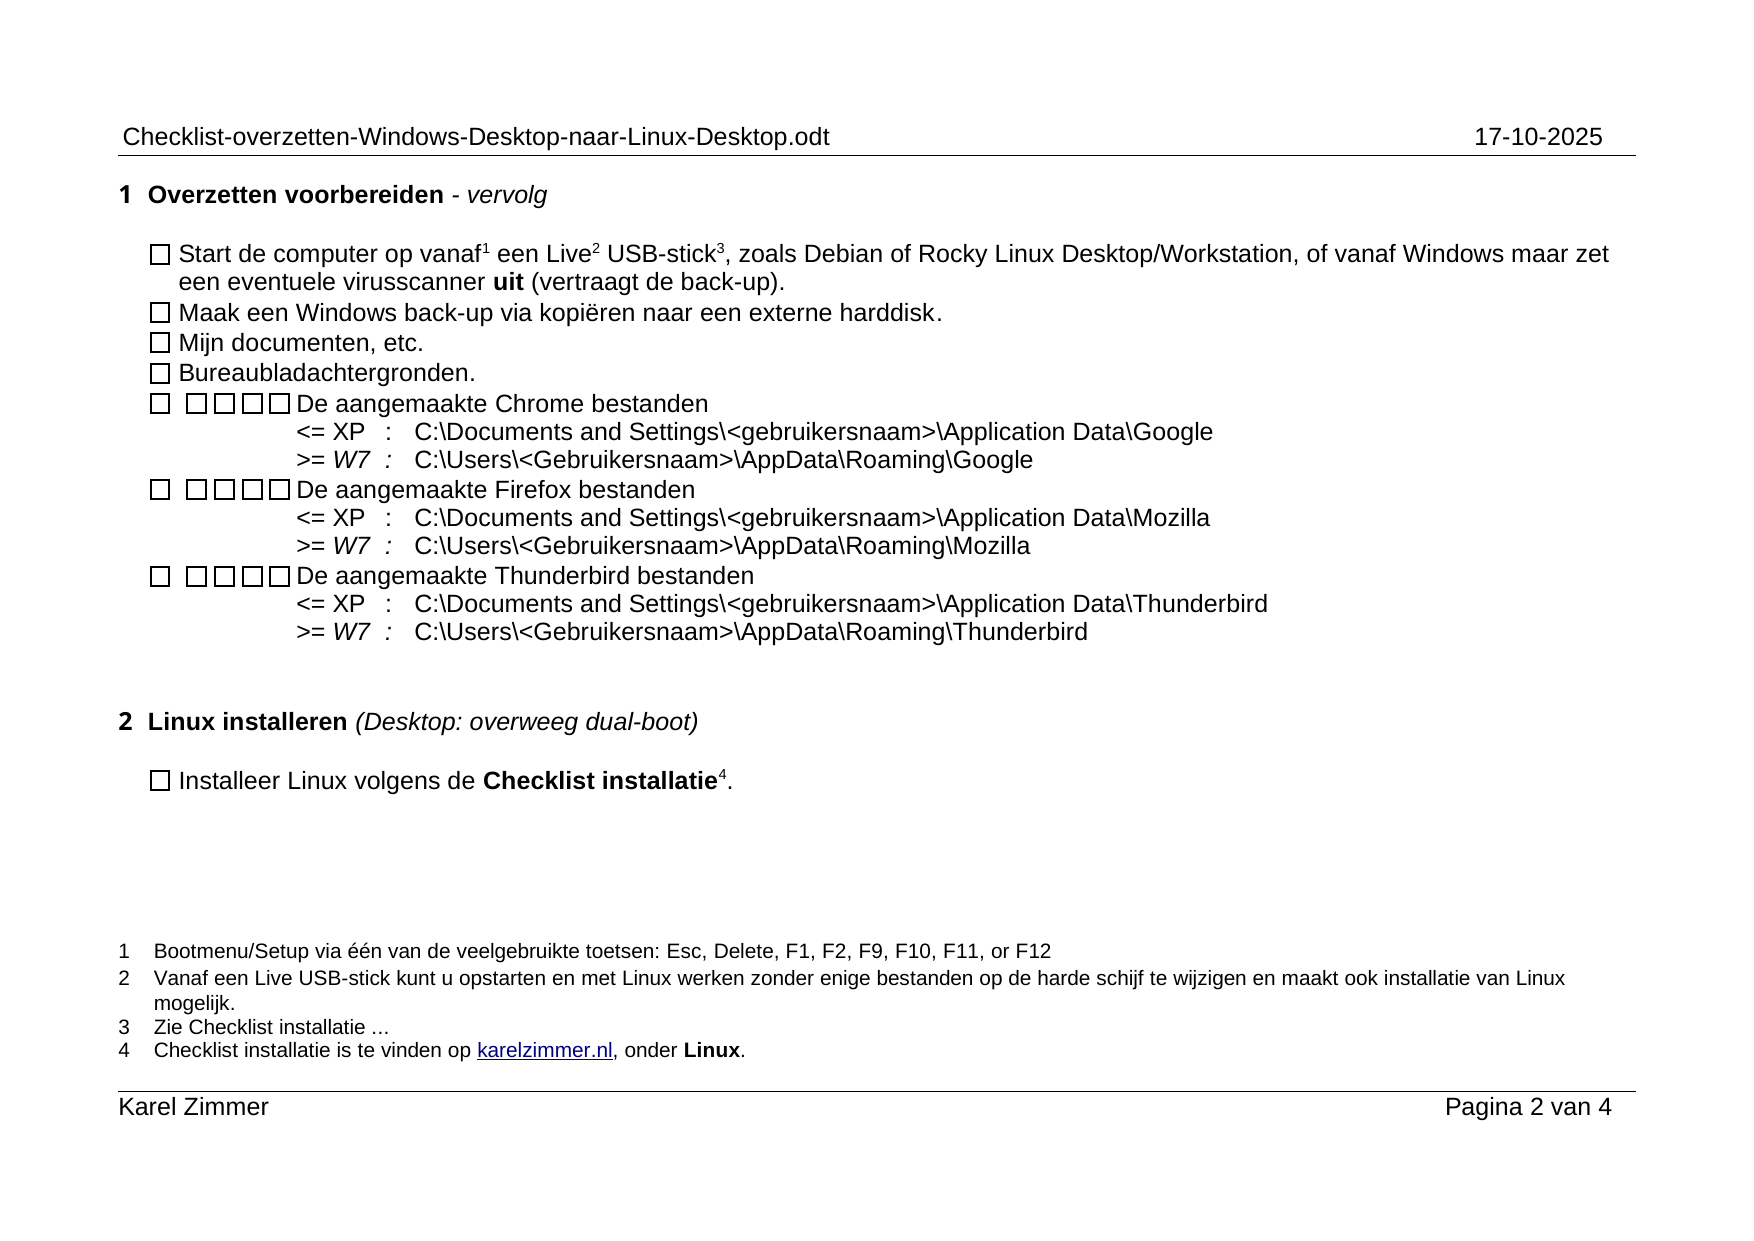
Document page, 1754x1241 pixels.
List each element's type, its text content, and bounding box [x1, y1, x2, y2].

table_cell [141, 328, 177, 358]
table_header [141, 765, 177, 796]
table_cell [141, 561, 177, 647]
table_cell De aangemaakte Firefox bestanden <= XP : C:\Documents and Settings\<gebruikersnaam>\Application Data\Mozilla >= W7 : C:\Users\<Gebruikersnaam>\AppData\Roaming\Mozilla [177, 475, 1617, 561]
list Linux installeren (Desktop: overweeg dual-boot) [118, 703, 1636, 737]
table_header Installeer Linux volgens de Checklist installatie. [177, 765, 1617, 796]
table_cell [141, 388, 177, 475]
table_cell [141, 358, 177, 388]
table_header Start de computer op vanaf een Live USB-stick, zoals Debian of Rocky Linux Desktop/Workstation, of vanaf Windows maar zet een eventuele virusscanner uit (vertraagt de back-up). [177, 239, 1617, 297]
table_cell [141, 298, 177, 328]
table_cell De aangemaakte Chrome bestanden <= XP : C:\Documents and Settings\<gebruikersnaam>\Application Data\Google >= W7 : C:\Users\<Gebruikersnaam>\AppData\Roaming\Google [177, 388, 1617, 475]
table_header [141, 239, 177, 297]
table_cell [141, 475, 177, 561]
table_cell Bureaubladachtergronden. [177, 358, 1617, 388]
table_cell De aangemaakte Thunderbird bestanden <= XP : C:\Documents and Settings\<gebruikersnaam>\Application Data\Thunderbird >= W7 : C:\Users\<Gebruikersnaam>\AppData\Roaming\Thunderbird [177, 561, 1617, 647]
table_cell Maak een Windows back-up via kopiëren naar een externe harddisk. [177, 298, 1617, 328]
list Overzetten voorbereiden - vervolg [118, 177, 1636, 211]
table_cell Mijn documenten, etc. [177, 328, 1617, 358]
